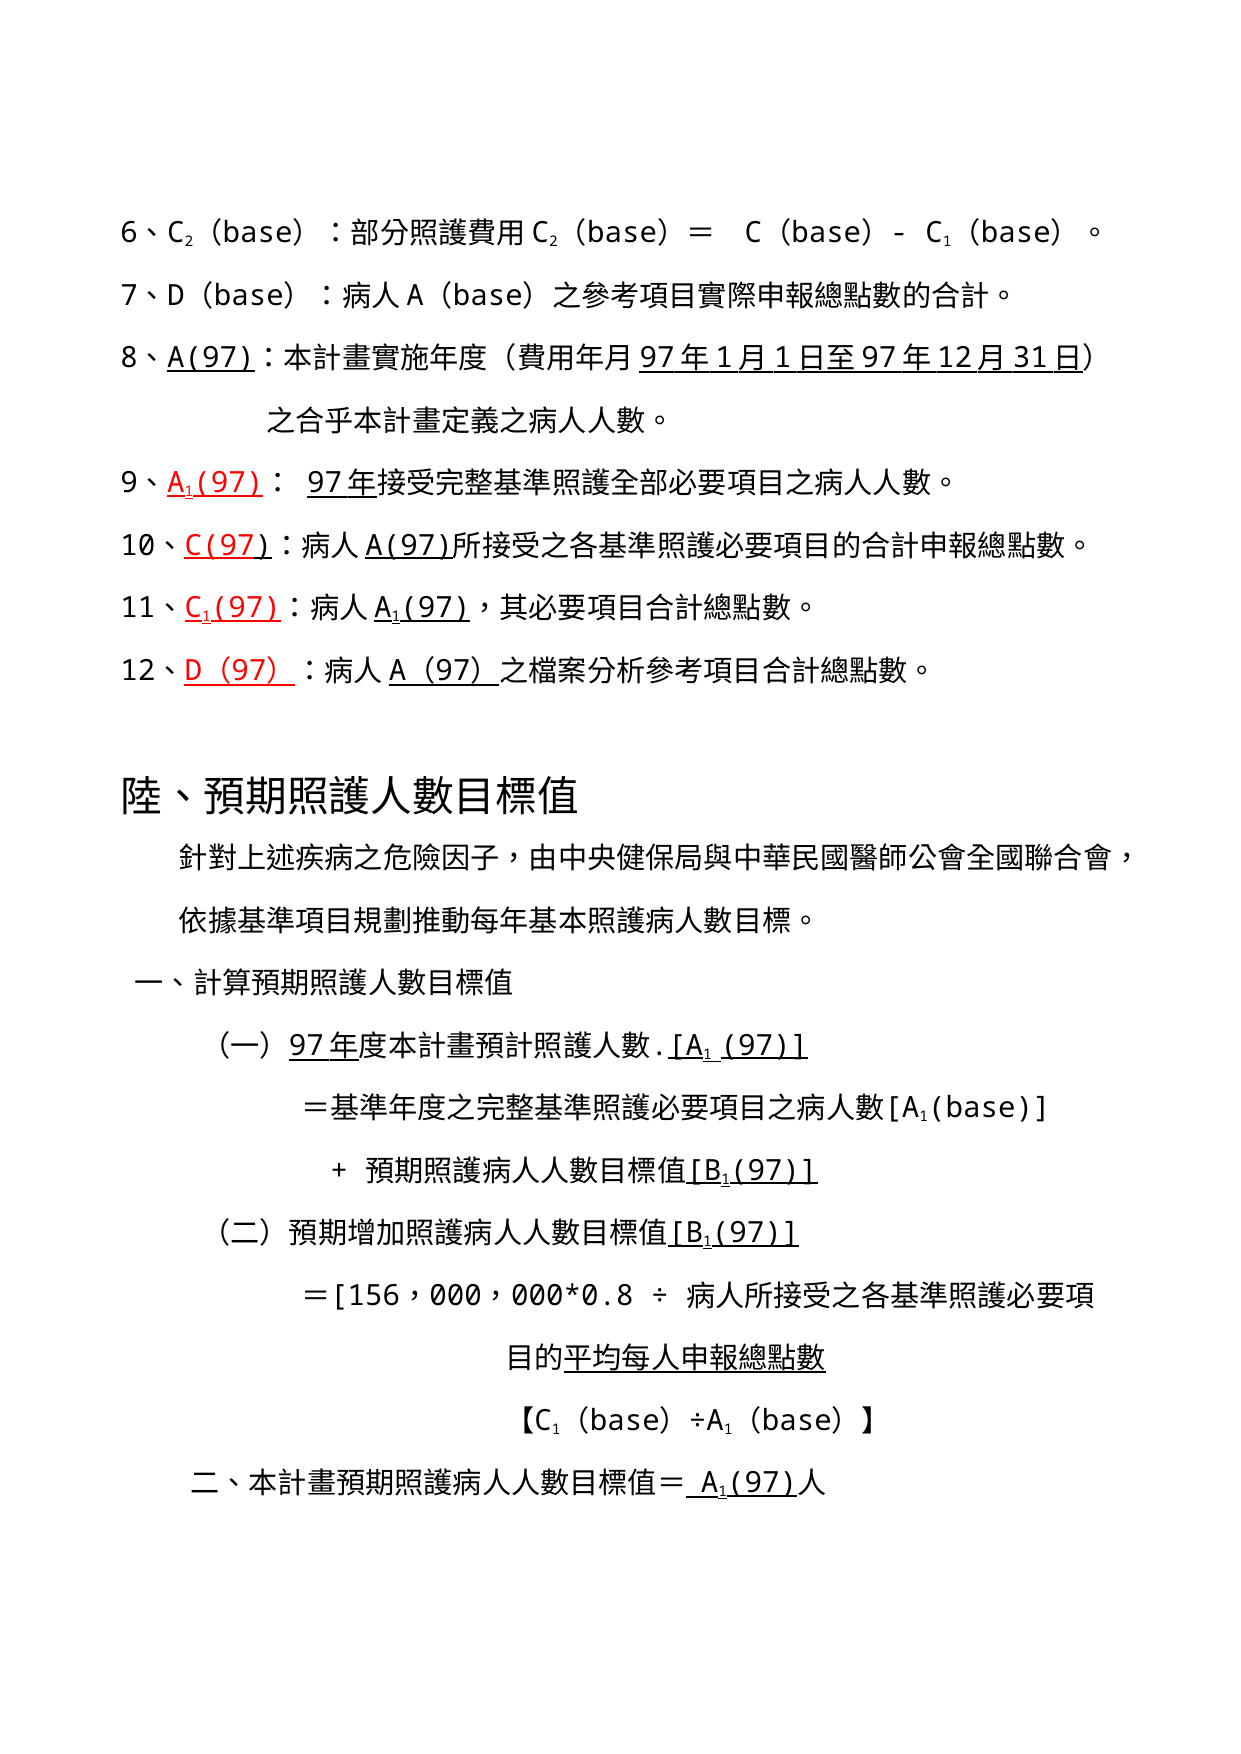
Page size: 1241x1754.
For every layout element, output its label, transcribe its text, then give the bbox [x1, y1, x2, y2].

text 陸、預期照護人數目標值 [120, 752, 1120, 814]
text （二）預期增加照護病人人數目標值[B1(97)] [201, 1189, 1120, 1252]
text （一）97年度本計畫預計照護人數.[A1 (97)] [201, 1002, 1120, 1064]
text 9、A1(97)： 97年接受完整基準照護全部必要項目之病人人數。 [120, 439, 1120, 502]
text 12、D（97）：病人A（97）之檔案分析參考項目合計總點數。 [120, 627, 1120, 689]
text 7、D（base）：病人A（base）之參考項目實際申報總點數的合計。 [120, 252, 1120, 314]
text 二、本計畫預期照護病人人數目標值＝ A1(97)人 [120, 1439, 1120, 1502]
text 6、C2（base）：部分照護費用C2（base）＝ C（base）- C1（base）。 [120, 189, 1120, 252]
text ＝[156，000，000*0.8 ÷ 病人所接受之各基準照護必要項目的平均每人申報總點數【C1（base）÷A1（base）】 [301, 1252, 1120, 1439]
text 一、計算預期照護人數目標值 [134, 939, 1120, 1002]
text 10、C(97)：病人A(97)所接受之各基準照護必要項目的合計申報總點數。 [120, 502, 1120, 564]
text + 預期照護病人人數目標值[B1(97)] [330, 1127, 1120, 1189]
text 11、C1(97)：病人A1(97)，其必要項目合計總點數。 [120, 564, 1120, 627]
text ＝基準年度之完整基準照護必要項目之病人數[A1(base)] [301, 1064, 1120, 1127]
text 針對上述疾病之危險因子，由中央健保局與中華民國醫師公會全國聯合會，依據基準項目規劃推動每年基本照護病人數目標。 [179, 814, 1120, 939]
text 8、A(97)：本計畫實施年度（費用年月97年1月1日至97年12月31日）之合乎本計畫定義之病人人數。 [120, 314, 1120, 439]
